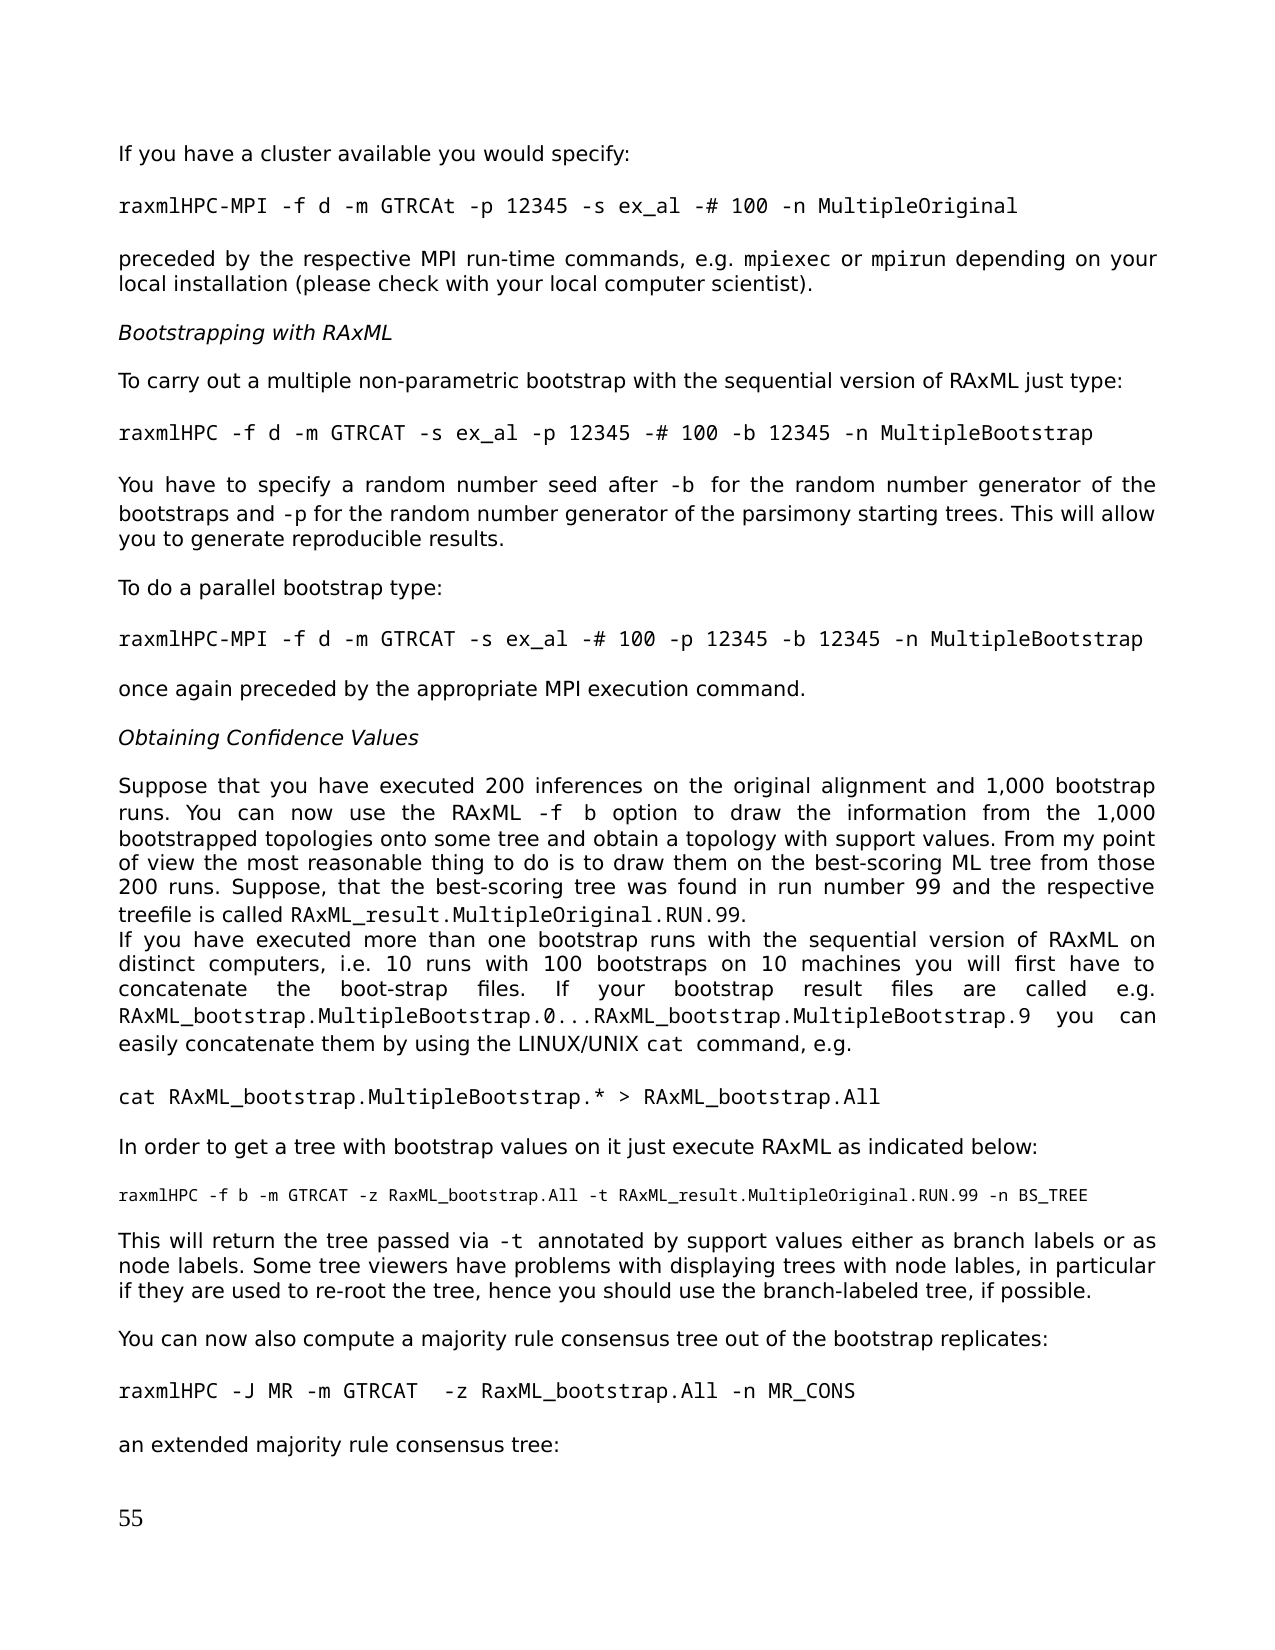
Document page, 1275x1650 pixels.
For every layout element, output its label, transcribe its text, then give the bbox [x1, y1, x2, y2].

text once again preceded by the appropriate MPI execution command. [118, 677, 1157, 701]
text preceded by the respective MPI run-time commands, e.g. mpiexec or mpirun depending on your local installation (please check with your local computer scientist). [118, 244, 1157, 296]
text In order to get a tree with bootstrap values on it just execute RAxML as indicated below: [118, 1135, 1157, 1159]
text To carry out a multiple non-parametric bootstrap with the sequential version of RAxML just type: [118, 369, 1157, 393]
text raxmlHPC -f d -m GTRCAT -s ex_al -p 12345 -# 100 -b 12345 -n MultipleBootstrap [118, 418, 1157, 446]
text If you have a cluster available you would specify: [118, 142, 1157, 167]
text This will return the tree passed via -t annotated by support values either as branch labels or as node labels. Some tree viewers have problems with displaying trees with node lables, in particular if they are used to re-root the tree, hence you should use the branch-labeled tree, if possible. [118, 1226, 1157, 1303]
text To do a parallel bootstrap type: [118, 576, 1157, 600]
text an extended majority rule consensus tree: [118, 1433, 1157, 1457]
text raxmlHPC-MPI -f d -m GTRCAT -s ex_al -# 100 -p 12345 -b 12345 -n MultipleBootstrap [118, 624, 1157, 653]
text If you have executed more than one bootstrap runs with the sequential version of RAxML on distinct computers, i.e. 10 runs with 100 bootstraps on 10 machines you will first have to concatenate the boot-strap files. If your bootstrap result files are called e.g. RAxML_bootstrap.MultipleBootstrap.0...RAxML_bootstrap.MultipleBootstrap.9 you can easily concatenate them by using the LINUX/UNIX cat command, e.g. [118, 928, 1157, 1058]
text Bootstrapping with RAxML [118, 321, 1157, 345]
text You have to specify a random number seed after -b for the random number generator of the bootstraps and -p for the random number generator of the parsimony starting trees. This will allow [118, 470, 1157, 527]
text cat RAxML_bootstrap.MultipleBootstrap.* > RAxML_bootstrap.All [118, 1082, 1157, 1111]
text you to generate reproducible results. [118, 527, 1157, 552]
text raxmlHPC -f b -m GTRCAT -z RaxML_bootstrap.All -t RAxML_result.MultipleOriginal.RUN.99 -n BS_TREE [118, 1183, 1157, 1206]
text raxmlHPC -J MR -m GTRCAT -z RaxML_bootstrap.All -n MR_CONS [118, 1376, 1157, 1404]
text raxmlHPC-MPI -f d -m GTRCAt -p 12345 -s ex_al -# 100 -n MultipleOriginal [118, 191, 1157, 219]
text You can now also compute a majority rule consensus tree out of the bootstrap replicates: [118, 1327, 1157, 1351]
text Obtaining Confidence Values [118, 726, 1157, 750]
text Suppose that you have executed 200 inferences on the original alignment and 1,000 bootstrap runs. You can now use the RAxML -f b option to draw the information from the 1,000 bootstrapped topologies onto some tree and obtain a topology with support values. From my point of view the most reasonable thing to do is to draw them on the best-scoring ML tree from those 200 runs. Suppose, that the best-scoring tree was found in run number 99 and the respective treefile is called RAxML_result.MultipleOriginal.RUN.99. [118, 774, 1157, 928]
